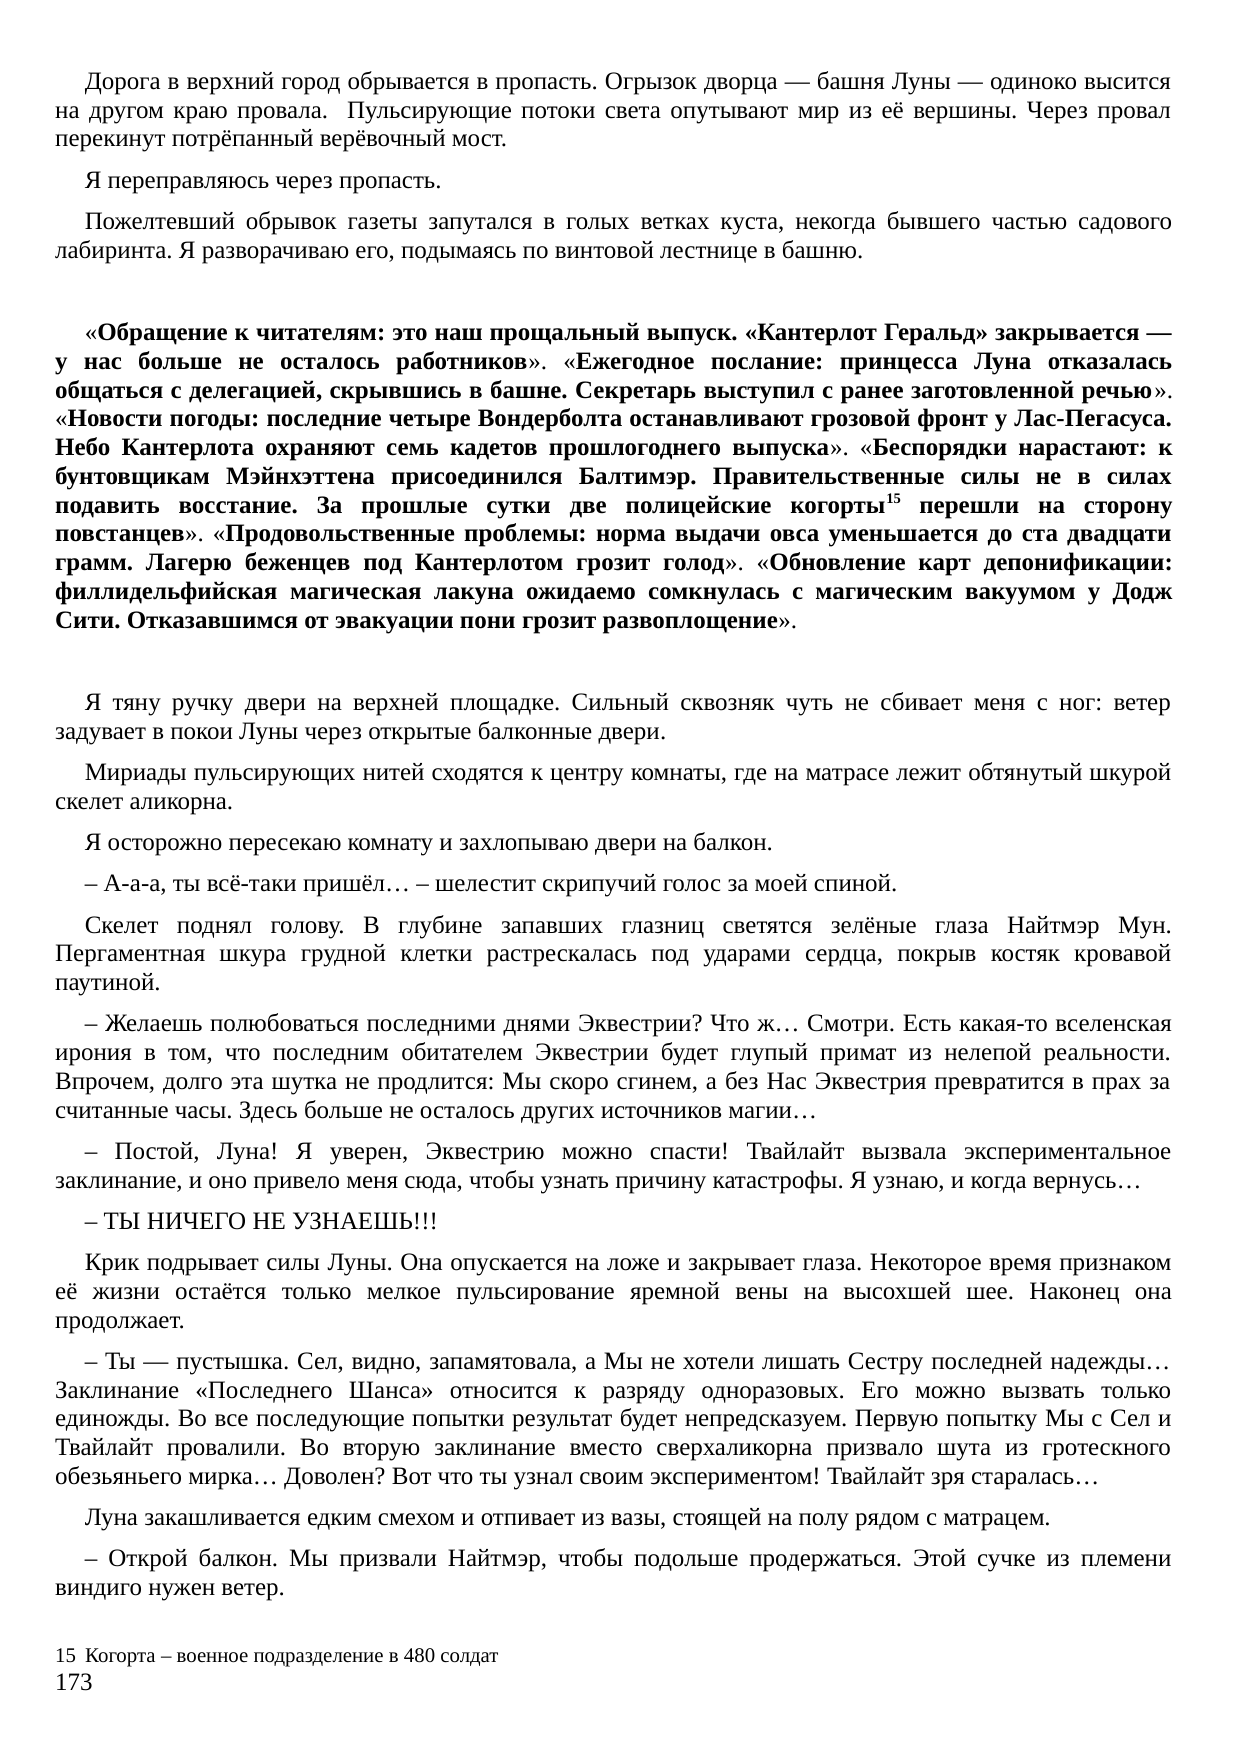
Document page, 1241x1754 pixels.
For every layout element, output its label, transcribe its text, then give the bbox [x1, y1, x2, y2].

text – ТЫ НИЧЕГО НЕ УЗНАЕШЬ!!! [55, 1206, 1173, 1235]
text – А-а-а, ты всё-таки пришёл… – шелестит скрипучий голос за моей спиной. [55, 868, 1173, 897]
text – Ты — пустышка. Сел, видно, запамятовала, а Мы не хотели лишать Сестру последней надежды… Заклинание «Последнего Шанса» относится к разряду одноразовых. Его можно вызвать только единожды. Во все последующие попытки результат будет непредсказуем. Первую попытку Мы с Сел и Твайлайт провалили. Во вторую заклинание вместо сверхаликорна призвало шута из гротескного обезьяньего мирка… Доволен? Вот что ты узнал своим экспериментом! Твайлайт зря старалась… [55, 1346, 1173, 1490]
text Крик подрывает силы Луны. Она опускается на ложе и закрывает глаза. Некоторое время признаком её жизни остаётся только мелкое пульсирование яремной вены на высохшей шее. Наконец она продолжает. [55, 1247, 1173, 1333]
text Я осторожно пересекаю комнату и захлопываю двери на балкон. [55, 827, 1173, 856]
text Я переправляюсь через пропасть. [55, 165, 1173, 193]
text Мириады пульсирующих нитей сходятся к центру комнаты, где на матрасе лежит обтянутый шкурой скелет аликорна. [55, 757, 1173, 815]
text – Открой балкон. Мы призвали Найтмэр, чтобы подольше продержаться. Этой сучке из племени виндиго нужен ветер. [55, 1543, 1173, 1601]
text Когорта – военное подразделение в 480 солдат [55, 1642, 1173, 1667]
text – Постой, Луна! Я уверен, Эквестрию можно спасти! Твайлайт вызвала экспериментальное заклинание, и оно привело меня сюда, чтобы узнать причину катастрофы. Я узнаю, и когда вернусь… [55, 1136, 1173, 1193]
text Дорога в верхний город обрывается в пропасть. Огрызок дворца — башня Луны — одиноко высится на другом краю провала. Пульсирующие потоки света опутывают мир из её вершины. Через провал перекинут потрёпанный верёвочный мост. [55, 66, 1173, 152]
text Скелет поднял голову. В глубине запавших глазниц светятся зелёные глаза Найтмэр Мун. Пергаментная шкура грудной клетки растрескалась под ударами сердца, покрыв костяк кровавой паутиной. [55, 910, 1173, 996]
text Луна закашливается едким смехом и отпивает из вазы, стоящей на полу рядом с матрацем. [55, 1502, 1173, 1531]
text – Желаешь полюбоваться последними днями Эквестрии? Что ж… Смотри. Есть какая-то вселенская ирония в том, что последним обитателем Эквестрии будет глупый примат из нелепой реальности. Впрочем, долго эта шутка не продлится: Мы скоро сгинем, а без Нас Эквестрия превратится в прах за считанные часы. Здесь больше не осталось других источников магии… [55, 1008, 1173, 1123]
text «Обращение к читателям: это наш прощальный выпуск. «Кантерлот Геральд» закрывается — у нас больше не осталось работников». «Ежегодное послание: принцесса Луна отказалась общаться с делегацией, скрывшись в башне. Секретарь выступил с ранее заготовленной речью». «Новости погоды: последние четыре Вондерболта останавливают грозовой фронт у Лас-Пегасуса. Небо Кантерлота охраняют семь кадетов прошлогоднего выпуска». «Беспорядки нарастают: к бунтовщикам Мэйнхэттена присоединился Балтимэр. Правительственные силы не в силах подавить восстание. За прошлые сутки две полицейские когорты перешли на сторону повстанцев». «Продовольственные проблемы: норма выдачи овса уменьшается до ста двадцати грамм. Лагерю беженцев под Кантерлотом грозит голод». «Обновление карт депонификации: филлидельфийская магическая лакуна ожидаемо сомкнулась с магическим вакуумом у Додж Сити. Отказавшимся от эвакуации пони грозит развоплощение». [55, 317, 1173, 633]
text Я тяну ручку двери на верхней площадке. Сильный сквозняк чуть не сбивает меня с ног: ветер задувает в покои Луны через открытые балконные двери. [55, 687, 1173, 745]
text Пожелтевший обрывок газеты запутался в голых ветках куста, некогда бывшего частью садового лабиринта. Я разворачиваю его, подымаясь по винтовой лестнице в башню. [55, 206, 1173, 263]
